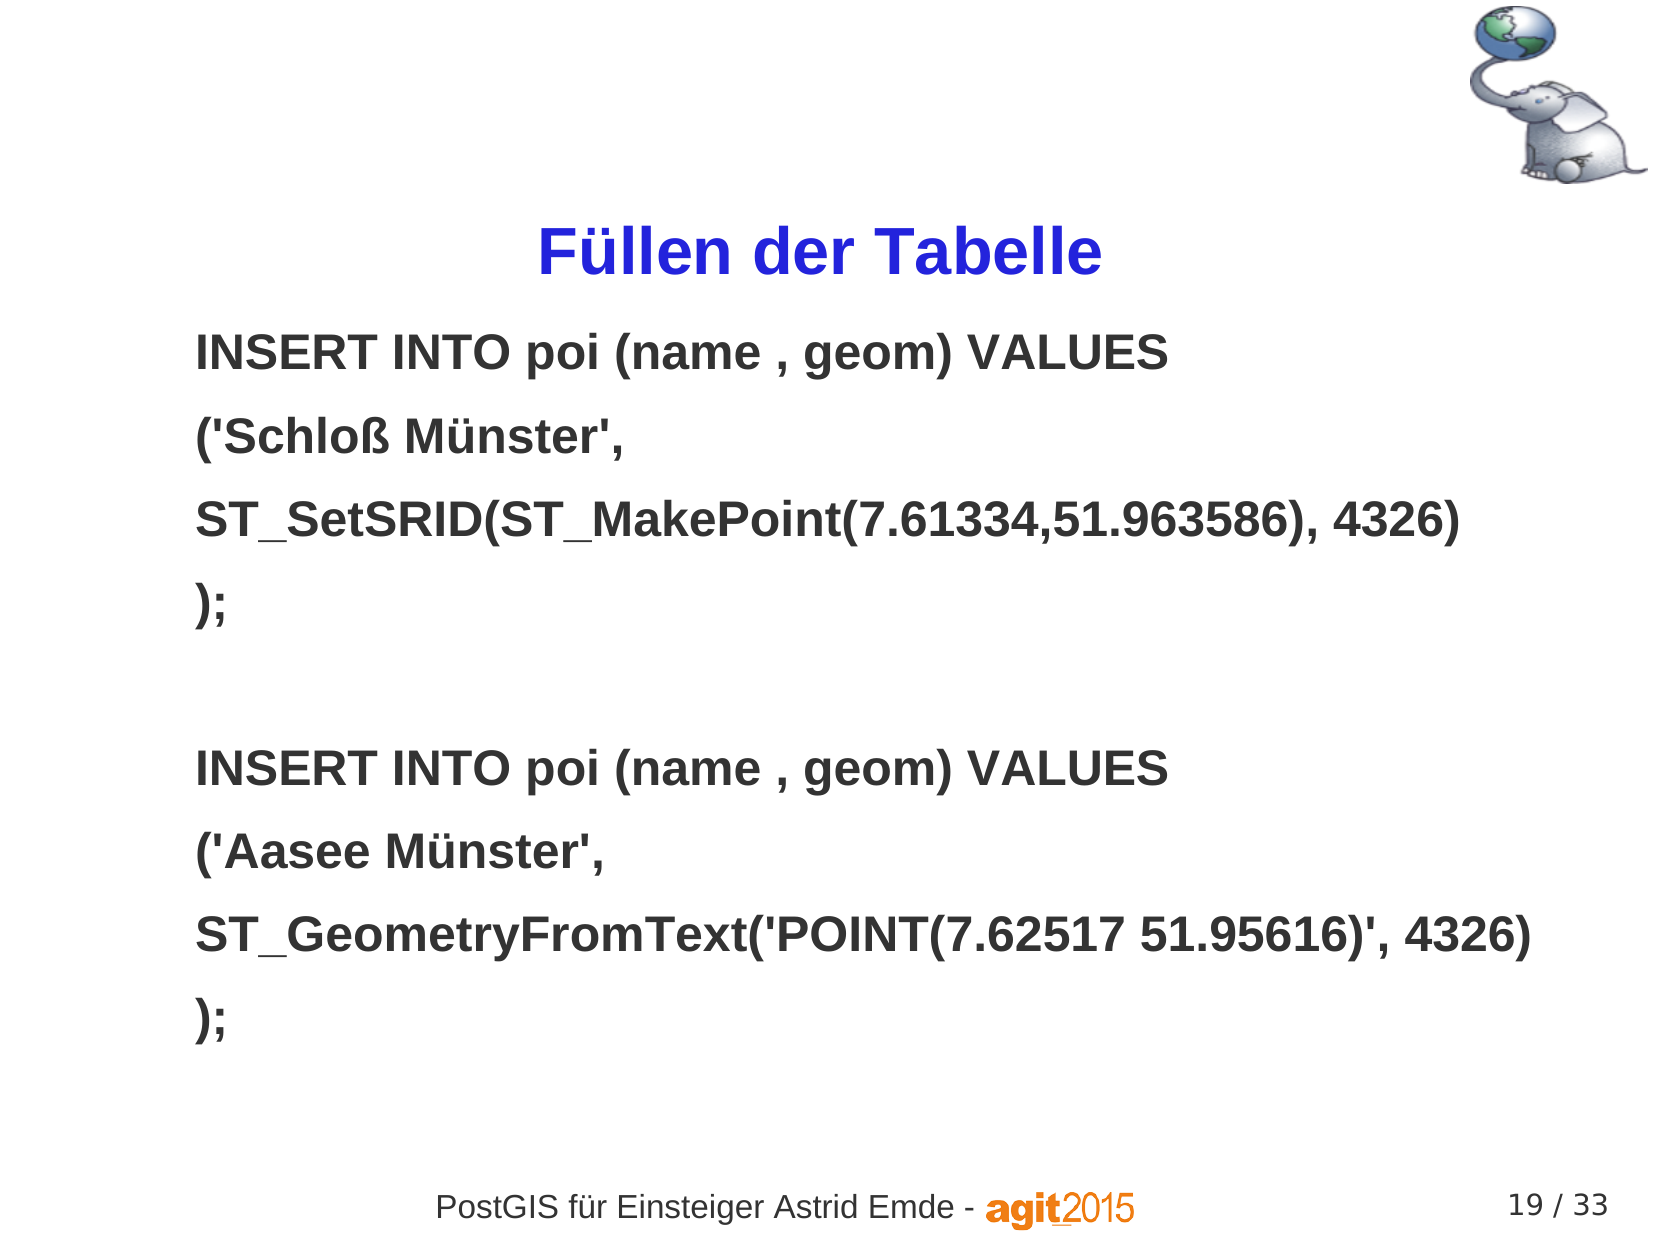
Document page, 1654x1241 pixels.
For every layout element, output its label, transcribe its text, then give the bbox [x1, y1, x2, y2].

picture [1470, 6, 1648, 184]
title Füllen der Tabelle [76, 177, 1565, 325]
list INSERT INTO poi (name , geom) VALUES ('Schloß Münster', ST_SetSRID(ST_MakePoint(7.61334,51.963586), 4326) ); INSERT INTO poi (name , geom) VALUES ('Aasee Münster', ST_GeometryFromText('POINT(7.62517 51.95616)', 4326) ); [194, 324, 1536, 1144]
picture [986, 1192, 1134, 1231]
